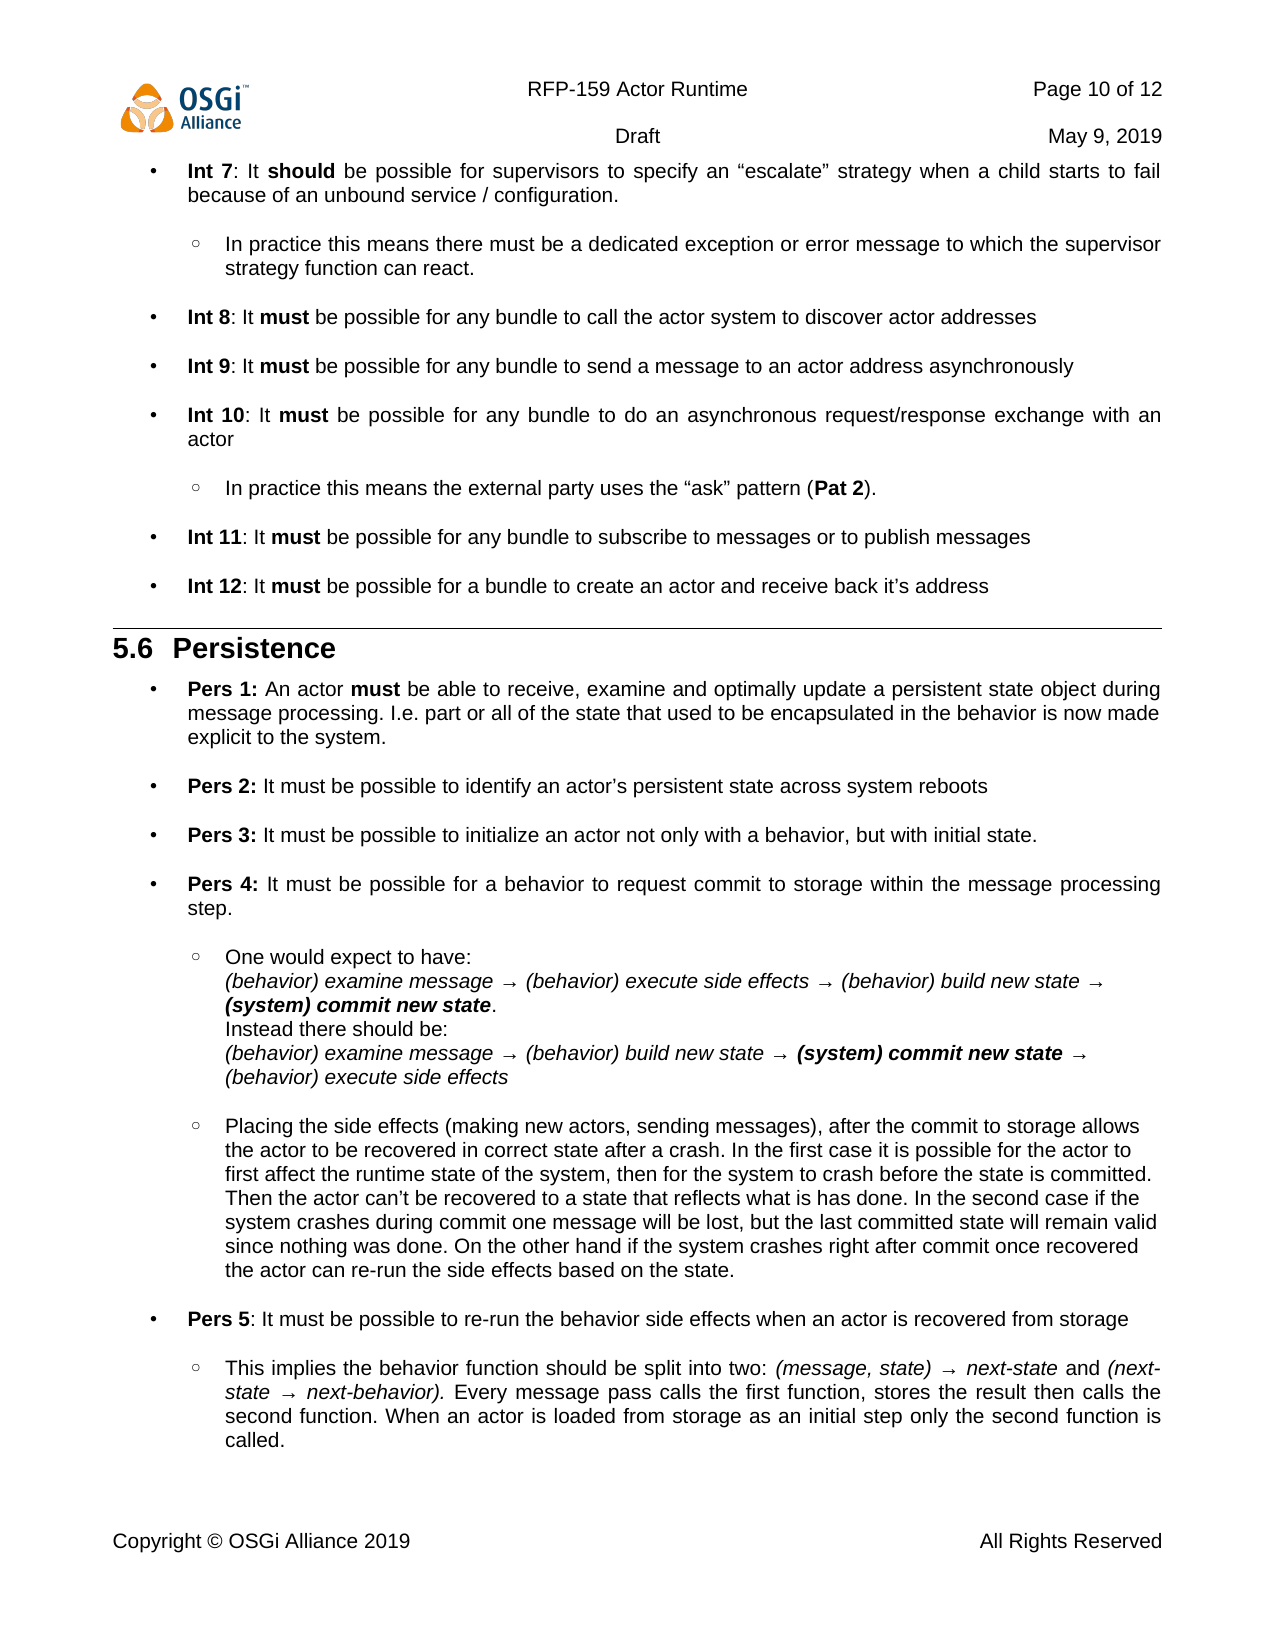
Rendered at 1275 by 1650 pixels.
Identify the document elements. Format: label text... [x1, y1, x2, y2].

list In practice this means the external party uses the “ask” pattern (Pat 2). [187, 476, 1162, 500]
list This implies the behavior function should be split into two: (message, state) → next-state and (next-state → next-behavior). Every message pass calls the first function, stores the result then calls the second function. When an actor is loaded from storage as an initial step only the second function is called. [187, 1356, 1162, 1451]
list In practice this means there must be a dedicated exception or error message to which the supervisor strategy function can react. [187, 232, 1162, 280]
list Int 11: It must be possible for any bundle to subscribe to messages or to publish messages [150, 525, 1162, 549]
list Placing the side effects (making new actors, sending messages), after the commit to storage allows the actor to be recovered in correct state after a crash. In the first case it is possible for the actor to first affect the runtime state of the system, then for the system to crash before the state is committed. Then the actor can’t be recovered to a state that reflects what is has done. In the second case if the system crashes during commit one message will be lost, but the last committed state will remain valid since nothing was done. On the other hand if the system crashes right after commit once recovered the actor can re-run the side effects based on the state. [187, 1114, 1162, 1281]
list Pers 3: It must be possible to initialize an actor not only with a behavior, but with initial state. [150, 823, 1162, 847]
subtitle Persistence [112, 629, 1162, 664]
list Int 10: It must be possible for any bundle to do an asynchronous request/response exchange with an actor [150, 403, 1162, 451]
list Int 7: It should be possible for supervisors to specify an “escalate” strategy when a child starts to fail because of an unbound service / configuration. [150, 159, 1162, 207]
list Int 8: It must be possible for any bundle to call the actor system to discover actor addresses [150, 305, 1162, 329]
list Pers 5: It must be possible to re-run the behavior side effects when an actor is recovered from storage [150, 1306, 1162, 1331]
list Pers 1: An actor must be able to receive, examine and optimally update a persistent state object during message processing. I.e. part or all of the state that used to be encapsulated in the behavior is now made explicit to the system. [150, 677, 1162, 749]
list Pers 4: It must be possible for a behavior to request commit to storage within the message processing step. [150, 872, 1162, 920]
list Int 9: It must be possible for any bundle to send a message to an actor address asynchronously [150, 354, 1162, 378]
picture [113, 76, 257, 140]
list Int 12: It must be possible for a bundle to create an actor and receive back it’s address [150, 574, 1162, 598]
list Pers 2: It must be possible to identify an actor’s persistent state across system reboots [150, 774, 1162, 798]
list One would expect to have: (behavior) examine message → (behavior) execute side effects → (behavior) build new state → (system) commit new state. Instead there should be: (behavior) examine message → (behavior) build new state → (system) commit new state → (behavior) execute side effects [187, 945, 1162, 1089]
